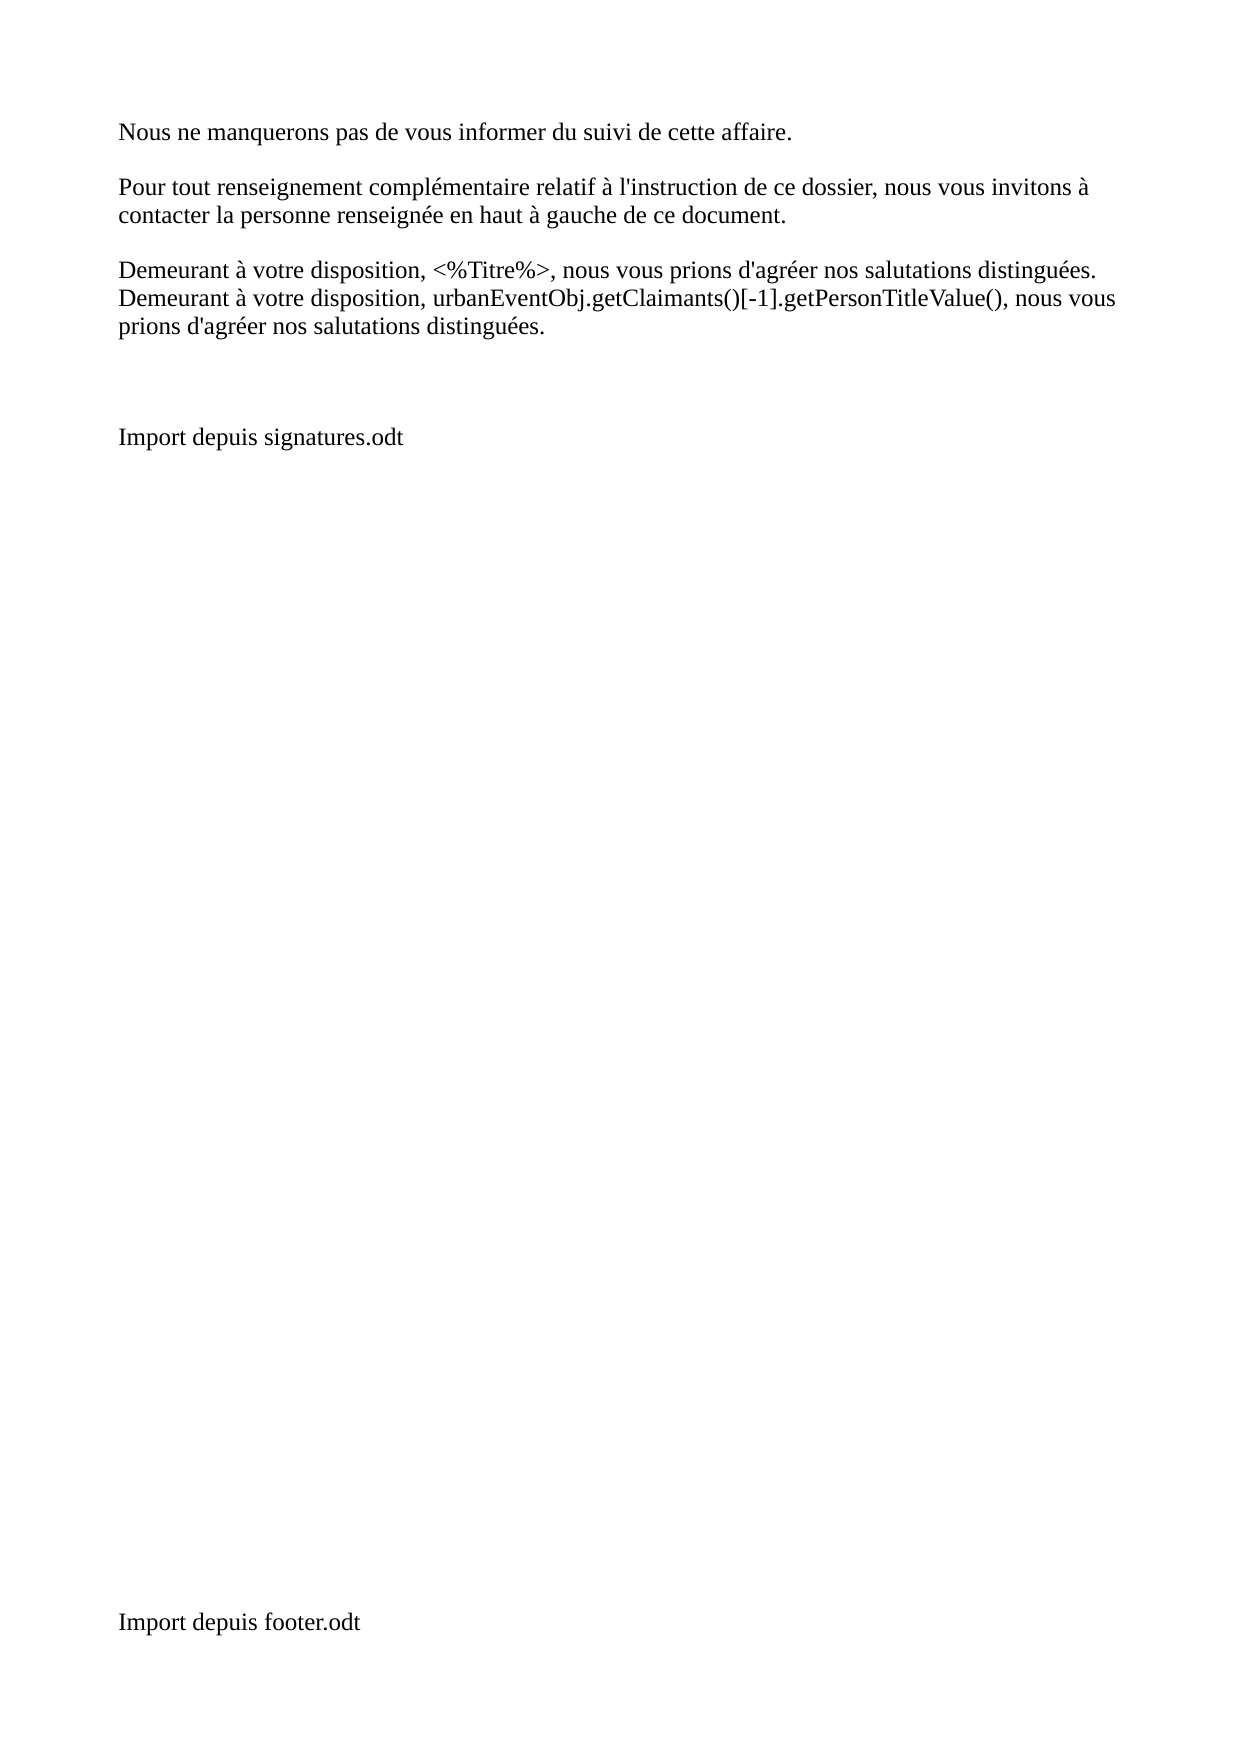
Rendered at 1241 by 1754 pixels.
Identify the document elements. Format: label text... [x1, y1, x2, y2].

text Pour tout renseignement complémentaire relatif à l'instruction de ce dossier, nous vous invitons à contacter la personne renseignée en haut à gauche de ce document. [118, 173, 1122, 229]
text Demeurant à votre disposition, urbanEventObj.getClaimants()[-1].getPersonTitleValue(), nous vous prions d'agréer nos salutations distinguées. [118, 284, 1122, 340]
text Import depuis signatures.odt [118, 423, 1122, 451]
text Nous ne manquerons pas de vous informer du suivi de cette affaire. [118, 118, 1122, 146]
text Demeurant à votre disposition, <%Titre%>, nous vous prions d'agréer nos salutations distinguées. [118, 257, 1122, 284]
